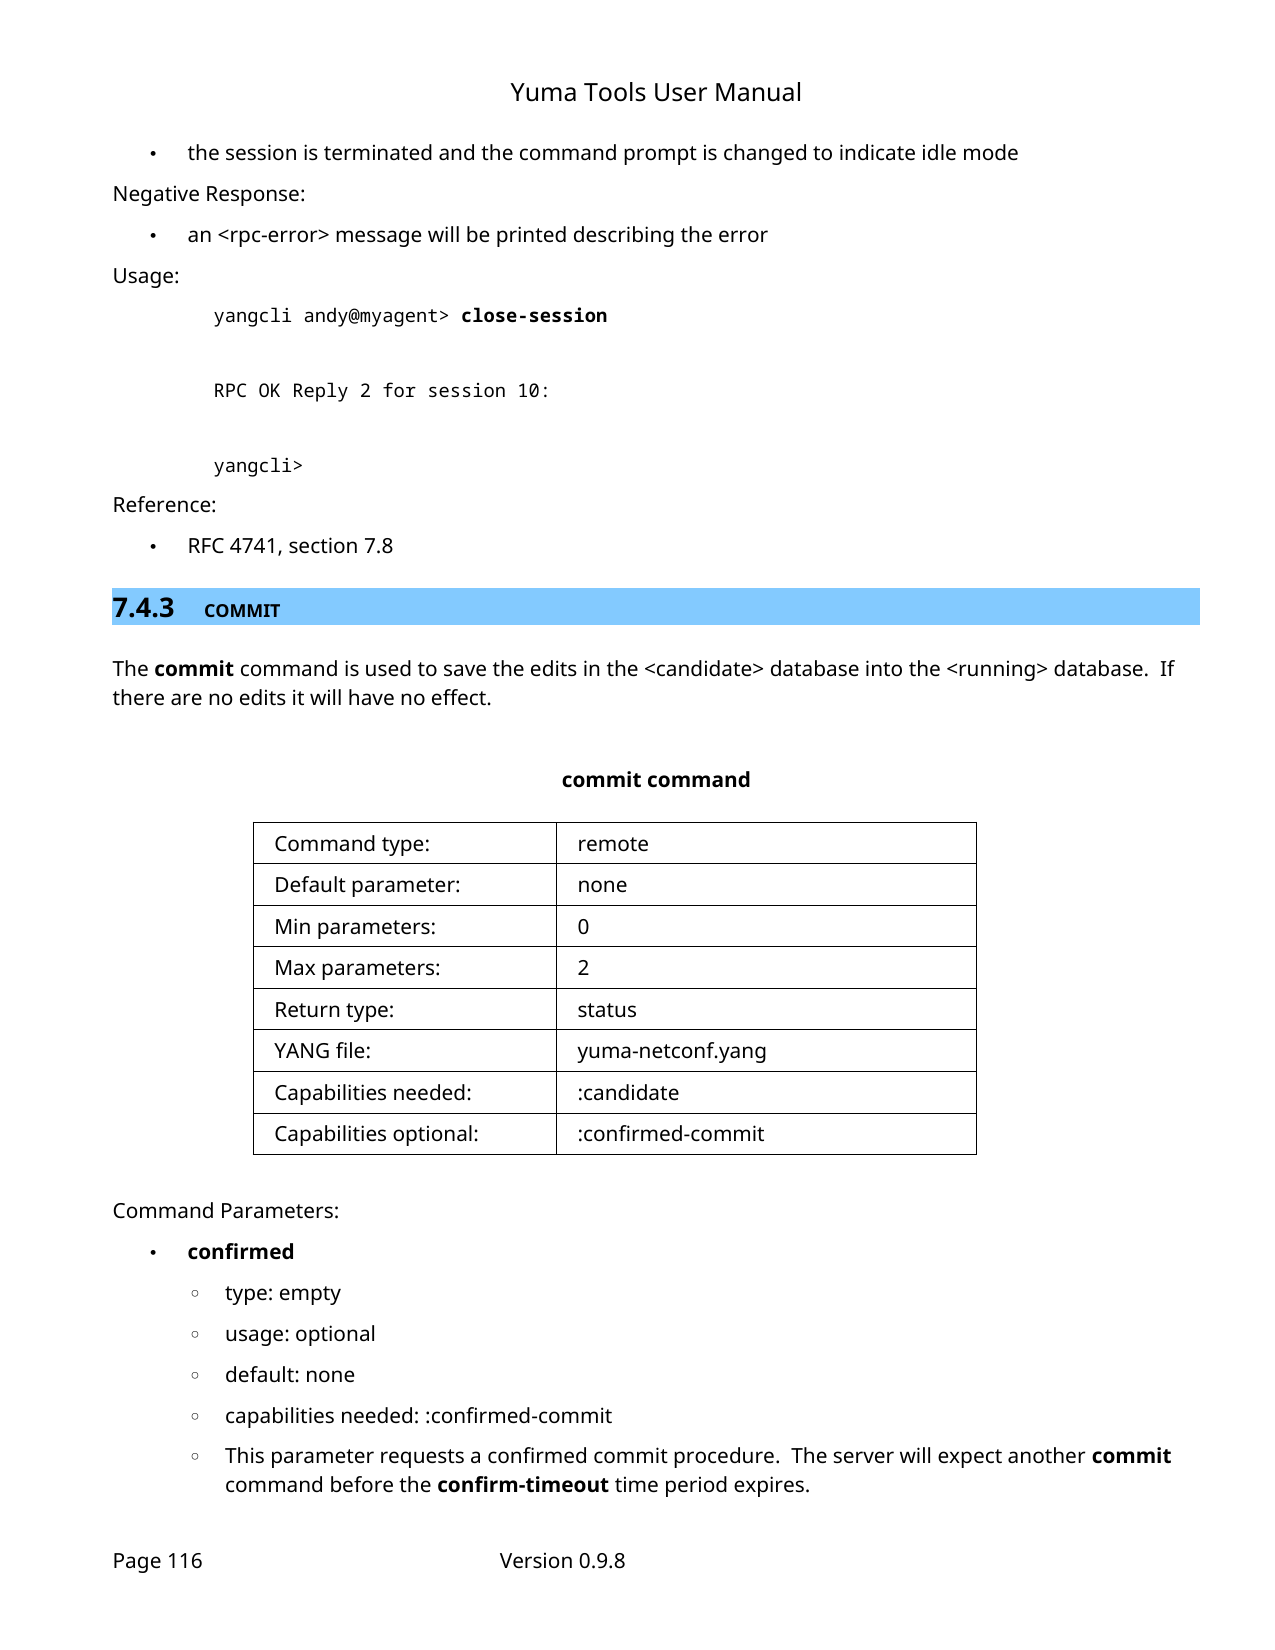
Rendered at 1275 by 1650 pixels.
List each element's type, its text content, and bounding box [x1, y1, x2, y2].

table_cell Max parameters: [254, 947, 556, 988]
subtitle commit command [127, 765, 1185, 793]
list type: empty [187, 1278, 1200, 1306]
text The commit command is used to save the edits in the <candidate> database into the <running> database. If there are no edits it will have no effect. [112, 654, 1200, 711]
list capabilities needed: :confirmed-commit [187, 1401, 1200, 1429]
text Usage: [112, 261, 1200, 290]
list This parameter requests a confirmed commit procedure. The server will expect another commit command before the confirm-timeout time period expires. [187, 1442, 1200, 1498]
list an <rpc-error> message will be printed describing the error [150, 220, 1200, 249]
list usage: optional [187, 1319, 1200, 1347]
text Negative Response: [112, 179, 1200, 208]
table_cell 0 [557, 906, 976, 946]
table_cell YANG file: [254, 1030, 556, 1071]
subtitle commit [112, 588, 1200, 625]
table_cell 2 [557, 947, 976, 988]
text RPC OK Reply 2 for session 10: [139, 377, 1200, 403]
list default: none [187, 1360, 1200, 1388]
table_cell Min parameters: [254, 906, 556, 946]
text yangcli> [139, 452, 1200, 478]
table_cell yuma-netconf.yang [557, 1030, 976, 1071]
text Command Parameters: [112, 1196, 1200, 1224]
table_header Command type: [254, 823, 556, 863]
table_cell :candidate [557, 1072, 976, 1112]
list confirmed [150, 1237, 1200, 1265]
table_cell status [557, 989, 976, 1029]
table_cell Capabilities needed: [254, 1072, 556, 1112]
table_cell Capabilities optional: [254, 1114, 556, 1154]
table_cell :confirmed-commit [557, 1114, 976, 1154]
text yangcli andy@myagent> close-session [139, 302, 1200, 328]
table_cell Default parameter: [254, 864, 556, 905]
table_cell Return type: [254, 989, 556, 1029]
text Reference: [112, 490, 1200, 518]
table_header remote [557, 823, 976, 863]
list the session is terminated and the command prompt is changed to indicate idle mode [150, 138, 1200, 167]
table_cell none [557, 864, 976, 905]
list RFC 4741, section 7.8 [150, 531, 1200, 559]
